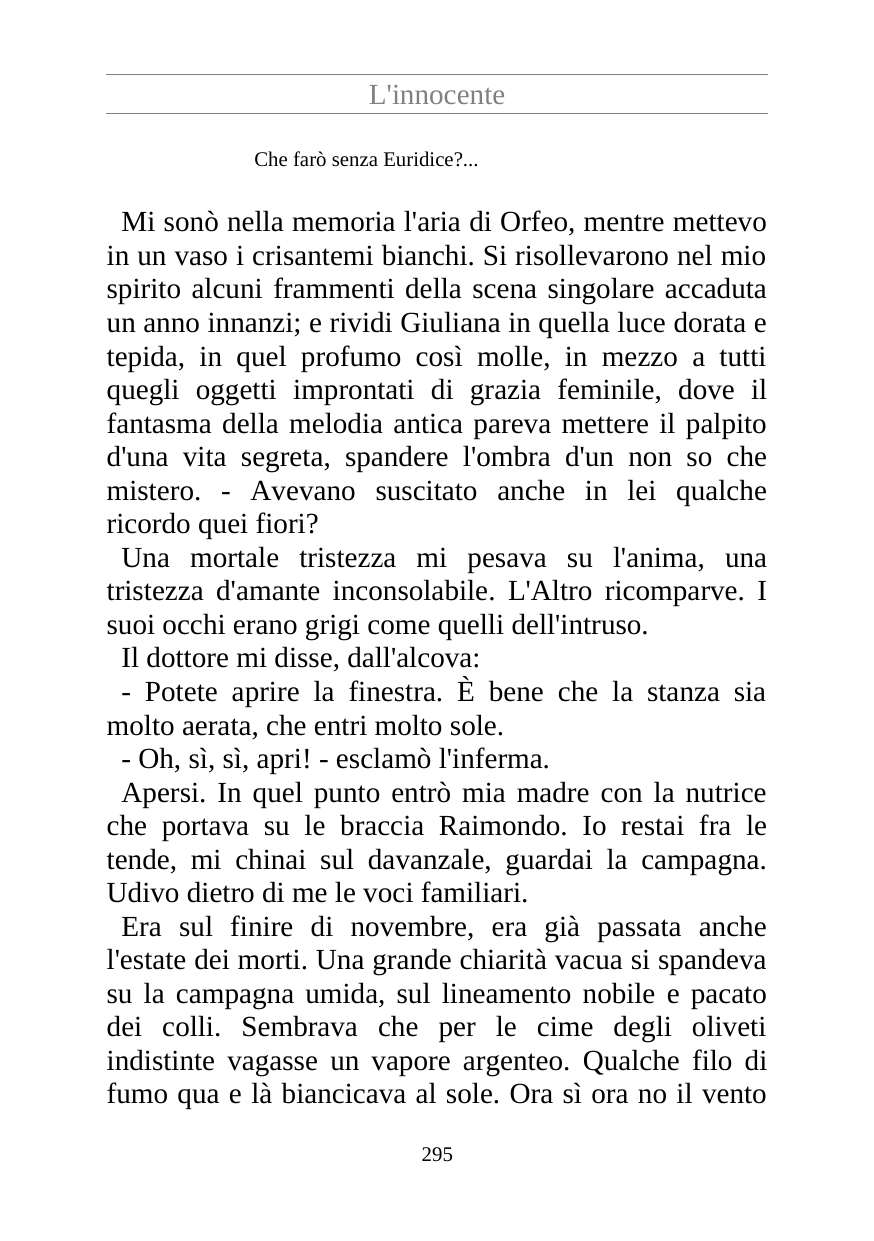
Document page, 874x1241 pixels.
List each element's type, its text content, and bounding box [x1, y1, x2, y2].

text Che farò senza Euridice?... [254, 147, 768, 171]
text Il dottore mi disse, dall'alcova: [106, 641, 768, 674]
text Una mortale tristezza mi pesava su l'anima, una tristezza d'amante inconsolabile. L'Altro ricomparve. I suoi occhi erano grigi come quelli dell'intruso. [106, 540, 768, 641]
text Era sul finire di novembre, era già passata anche l'estate dei morti. Una grande chiarità vacua si spandeva su la campagna umida, sul lineamento nobile e pacato dei colli. Sembrava che per le cime degli oliveti indistinte vagasse un vapore argenteo. Qualche filo di fumo qua e là biancicava al sole. Ora sì ora no il vento [106, 909, 768, 1110]
text - Oh, sì, sì, apri! - esclamò l'inferma. [106, 741, 768, 775]
text Mi sonò nella memoria l'aria di Orfeo, mentre mettevo in un vaso i crisantemi bianchi. Si risollevarono nel mio spirito alcuni frammenti della scena singolare accaduta un anno innanzi; e rividi Giuliana in quella luce dorata e tepida, in quel profumo così molle, in mezzo a tutti quegli oggetti improntati di grazia feminile, dove il fantasma della melodia antica pareva mettere il palpito d'una vita segreta, spandere l'ombra d'un non so che mistero. - Avevano suscitato anche in lei qualche ricordo quei fiori? [106, 204, 768, 540]
text - Potete aprire la finestra. È bene che la stanza sia molto aerata, che entri molto sole. [106, 674, 768, 741]
text Apersi. In quel punto entrò mia madre con la nutrice che portava su le braccia Raimondo. Io restai fra le tende, mi chinai sul davanzale, guardai la campagna. Udivo dietro di me le voci familiari. [106, 775, 768, 909]
